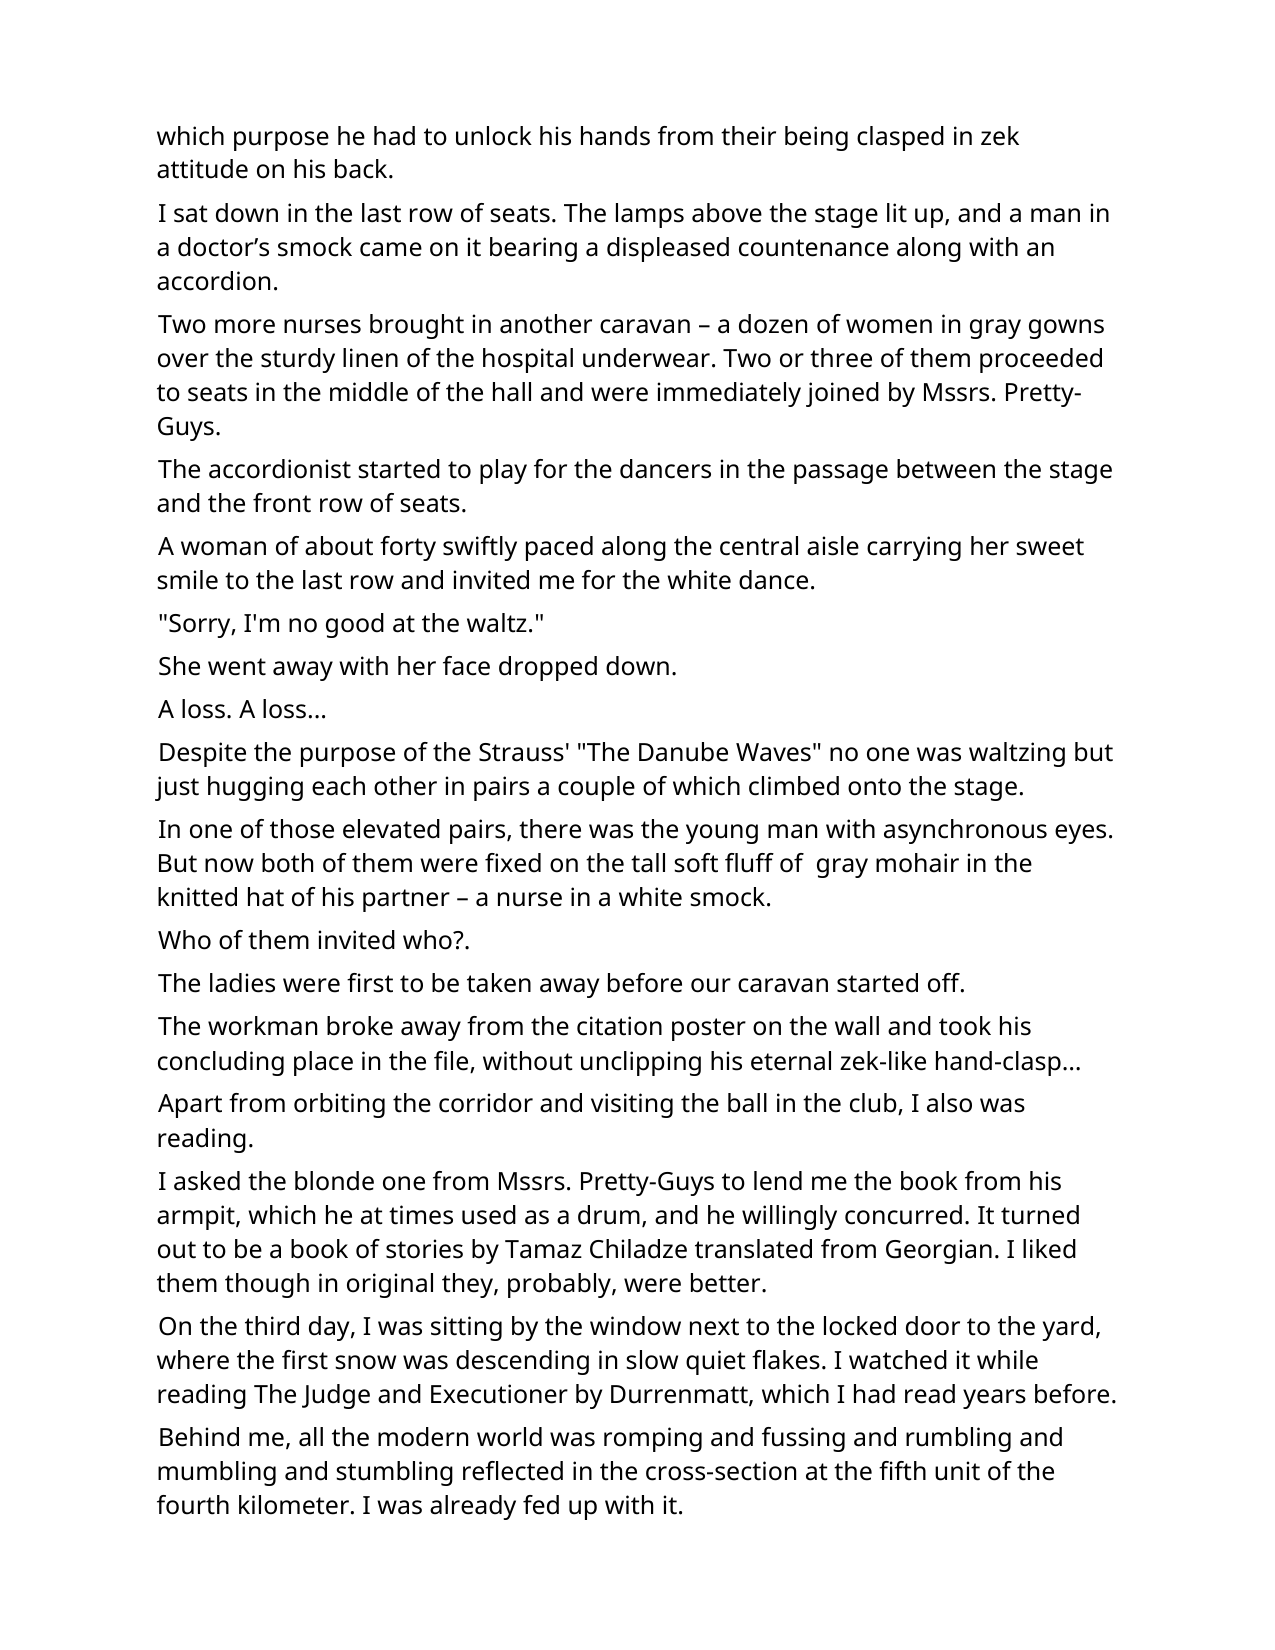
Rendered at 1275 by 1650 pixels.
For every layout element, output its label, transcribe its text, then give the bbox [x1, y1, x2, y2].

text On the third day, I was sitting by the window next to the locked door to the yard, where the first snow was descending in slow quiet flakes. I watched it while reading The Judge and Executioner by Durrenmatt, which I had read years before. [156, 1308, 1118, 1411]
text I asked the blonde one from Mssrs. Pretty-Guys to lend me the book from his armpit, which he at times used as a drum, and he willingly concurred. It turned out to be a book of stories by Tamaz Chiladze translated from Georgian. I liked them though in original they, probably, were better. [156, 1163, 1118, 1299]
text The accordionist started to play for the dancers in the passage between the stage and the front row of seats. [156, 452, 1118, 520]
text "Sorry, I'm no good at the waltz." [156, 606, 1118, 640]
text I sat down in the last row of seats. The lamps above the stage lit up, and a man in a doctor’s smock came on it bearing a displeased countenance along with an accordion. [156, 195, 1118, 297]
text which purpose he had to unlock his hands from their being clasped in zek attitude on his back. [156, 118, 1118, 186]
text In one of those elevated pairs, there was the young man with asynchronous eyes. But now both of them were fixed on the tall soft fluff of gray mohair in the knitted hat of his partner – a nurse in a white smock. [156, 812, 1118, 914]
text She went away with her face dropped down. [156, 649, 1118, 683]
text Apart from orbiting the corridor and visiting the ball in the club, I also was reading. [156, 1086, 1118, 1154]
text Who of them invited who?. [156, 923, 1118, 957]
text Two more nurses brought in another caravan – a dozen of women in gray gowns over the sturdy linen of the hospital underwear. Two or three of them proceeded to seats in the middle of the hall and were immediately joined by Mssrs. Pretty-Guys. [156, 306, 1118, 443]
text Behind me, all the modern world was romping and fussing and rumbling and mumbling and stumbling reflected in the cross-section at the fifth unit of the fourth kilometer. I was already fed up with it. [156, 1419, 1118, 1522]
text A loss. A loss... [156, 692, 1118, 726]
text A woman of about forty swiftly paced along the central aisle carrying her sweet smile to the last row and invited me for the white dance. [156, 529, 1118, 597]
text The ladies were first to be taken away before our caravan started off. [156, 966, 1118, 1000]
text Despite the purpose of the Strauss' "The Danube Waves" no one was waltzing but just hugging each other in pairs a couple of which climbed onto the stage. [156, 735, 1118, 803]
text The workman broke away from the citation poster on the wall and took his concluding place in the file, without unclipping his eternal zek-like hand-clasp… [156, 1009, 1118, 1077]
